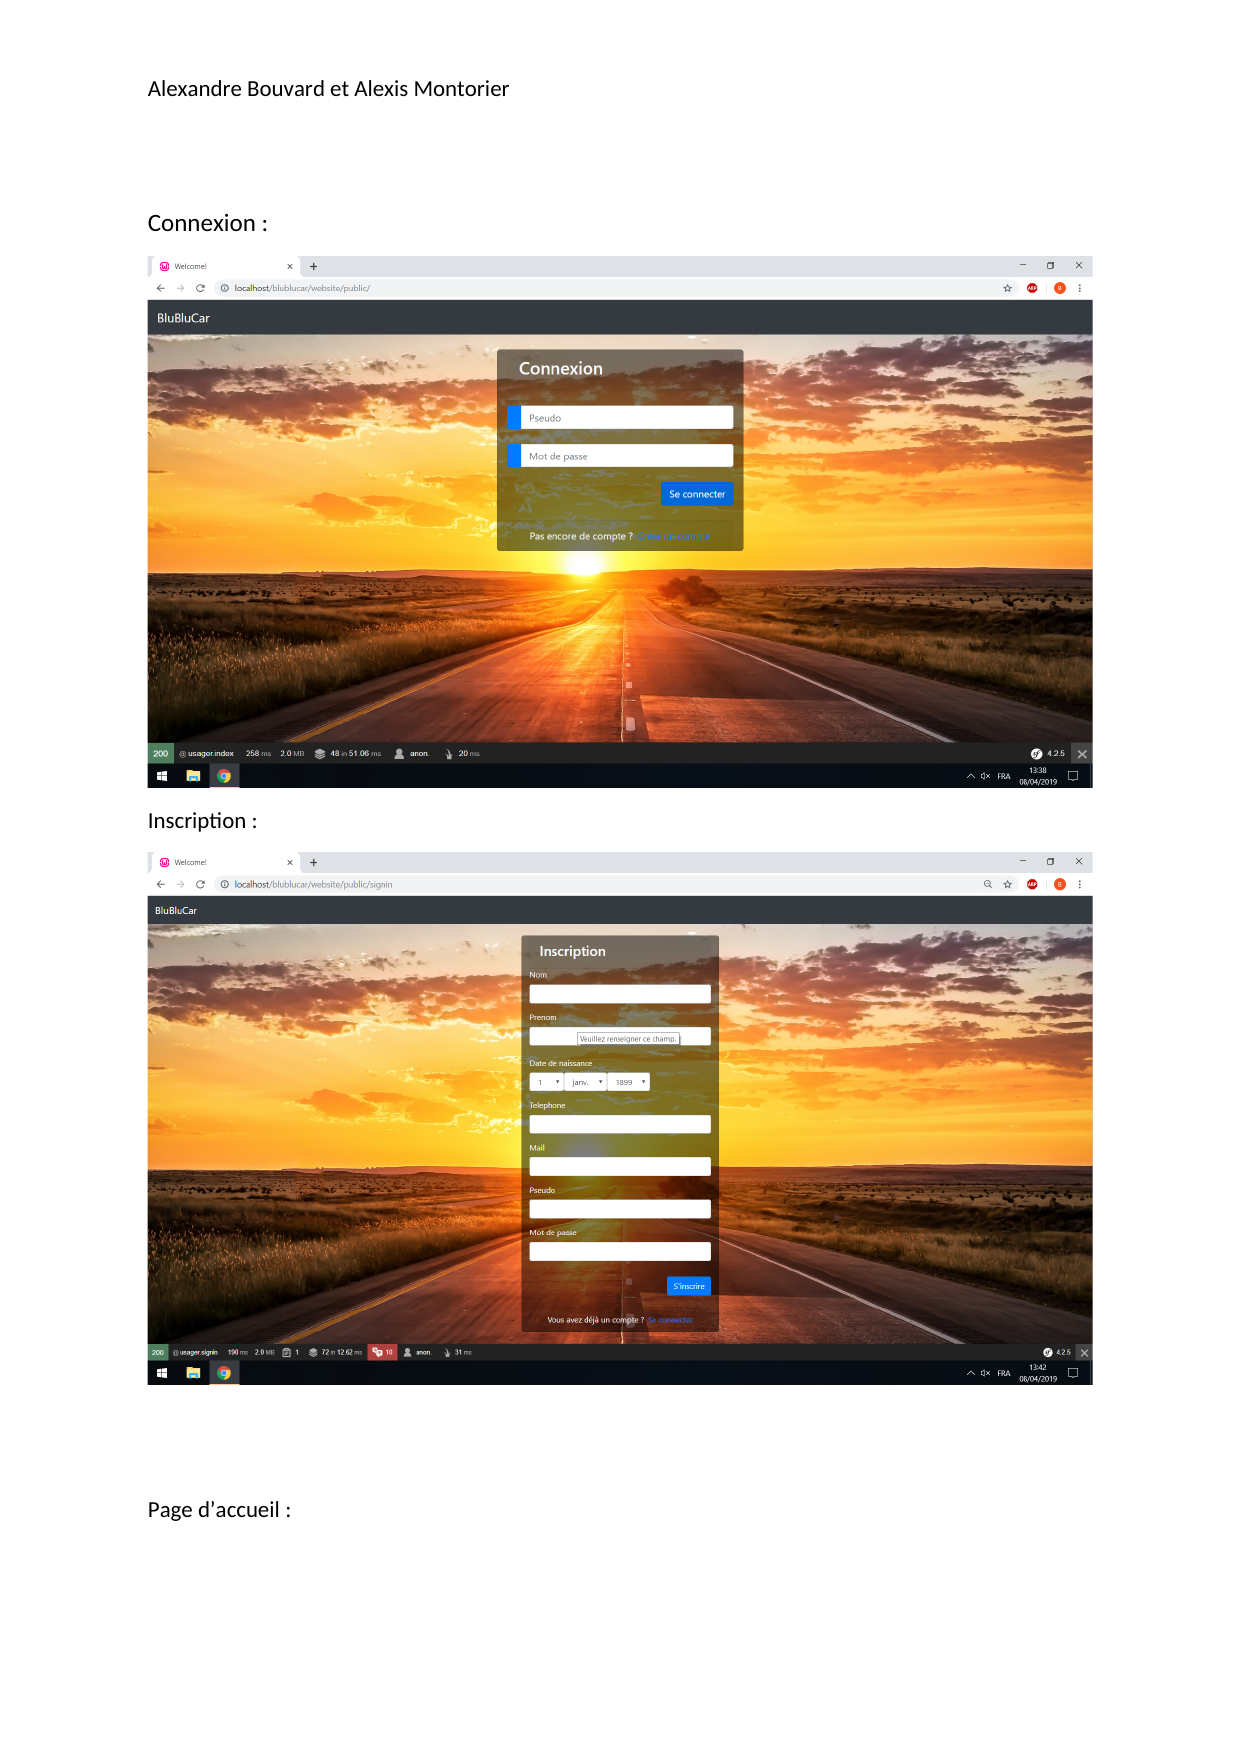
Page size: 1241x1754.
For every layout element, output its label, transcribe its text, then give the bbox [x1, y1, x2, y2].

text Inscription : [148, 806, 1093, 834]
text Connexion : [148, 207, 1093, 238]
text Page d’accueil : [148, 1495, 1093, 1523]
